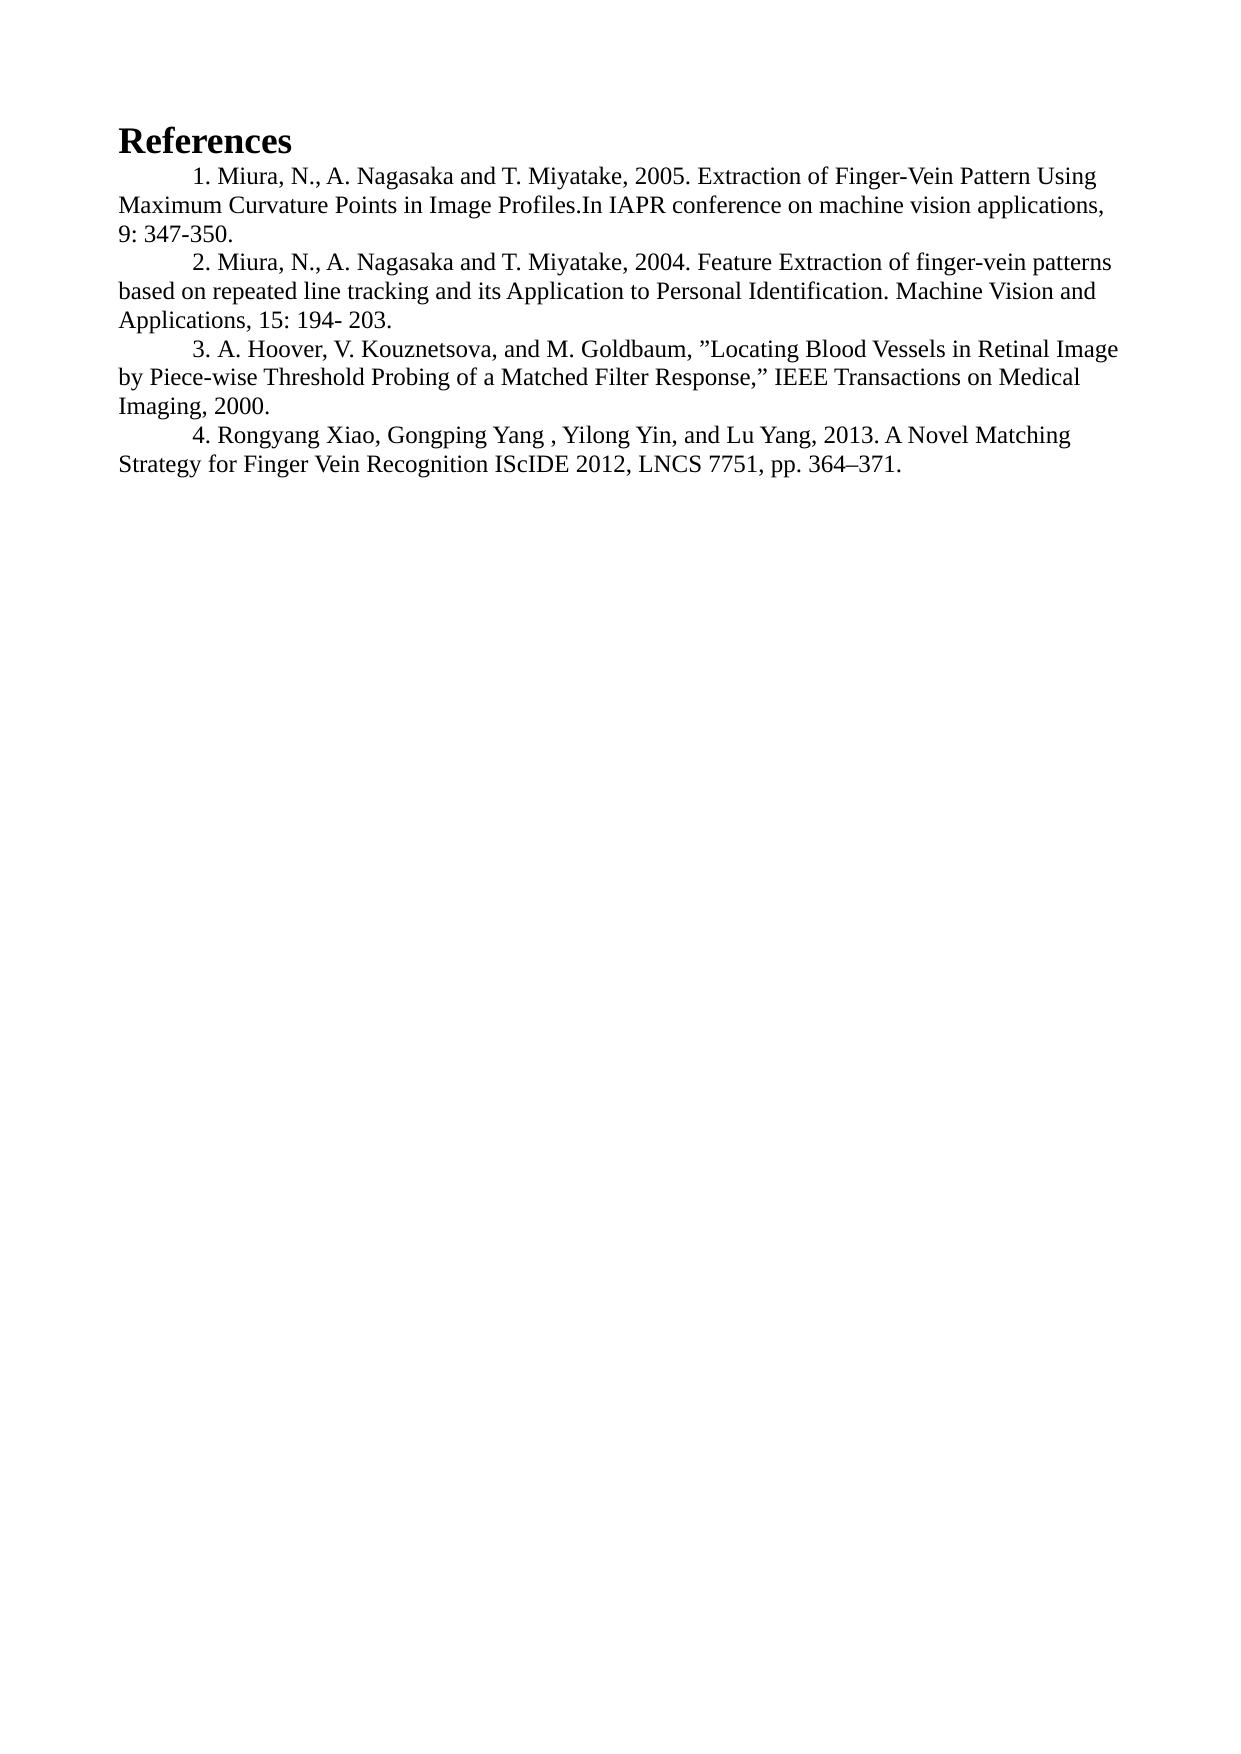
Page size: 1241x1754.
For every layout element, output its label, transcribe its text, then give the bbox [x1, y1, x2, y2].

text 3. A. Hoover, V. Kouznetsova, and M. Goldbaum, ”Locating Blood Vessels in Retinal Image by Piece-wise Threshold Probing of a Matched Filter Response,” IEEE Transactions on Medical Imaging, 2000. [118, 334, 1122, 420]
text 1. Miura, N., A. Nagasaka and T. Miyatake, 2005. Extraction of Finger-Vein Pattern Using Maximum Curvature Points in Image Profiles.In IAPR conference on machine vision applications, 9: 347-350. [118, 161, 1122, 247]
text 4. Rongyang Xiao, Gongping Yang , Yilong Yin, and Lu Yang, 2013. A Novel Matching Strategy for Finger Vein Recognition IScIDE 2012, LNCS 7751, pp. 364–371. [118, 420, 1122, 477]
text 2. Miura, N., A. Nagasaka and T. Miyatake, 2004. Feature Extraction of finger-vein patterns based on repeated line tracking and its Application to Personal Identification. Machine Vision and Applications, 15: 194- 203. [118, 247, 1122, 334]
text References [118, 118, 1122, 161]
